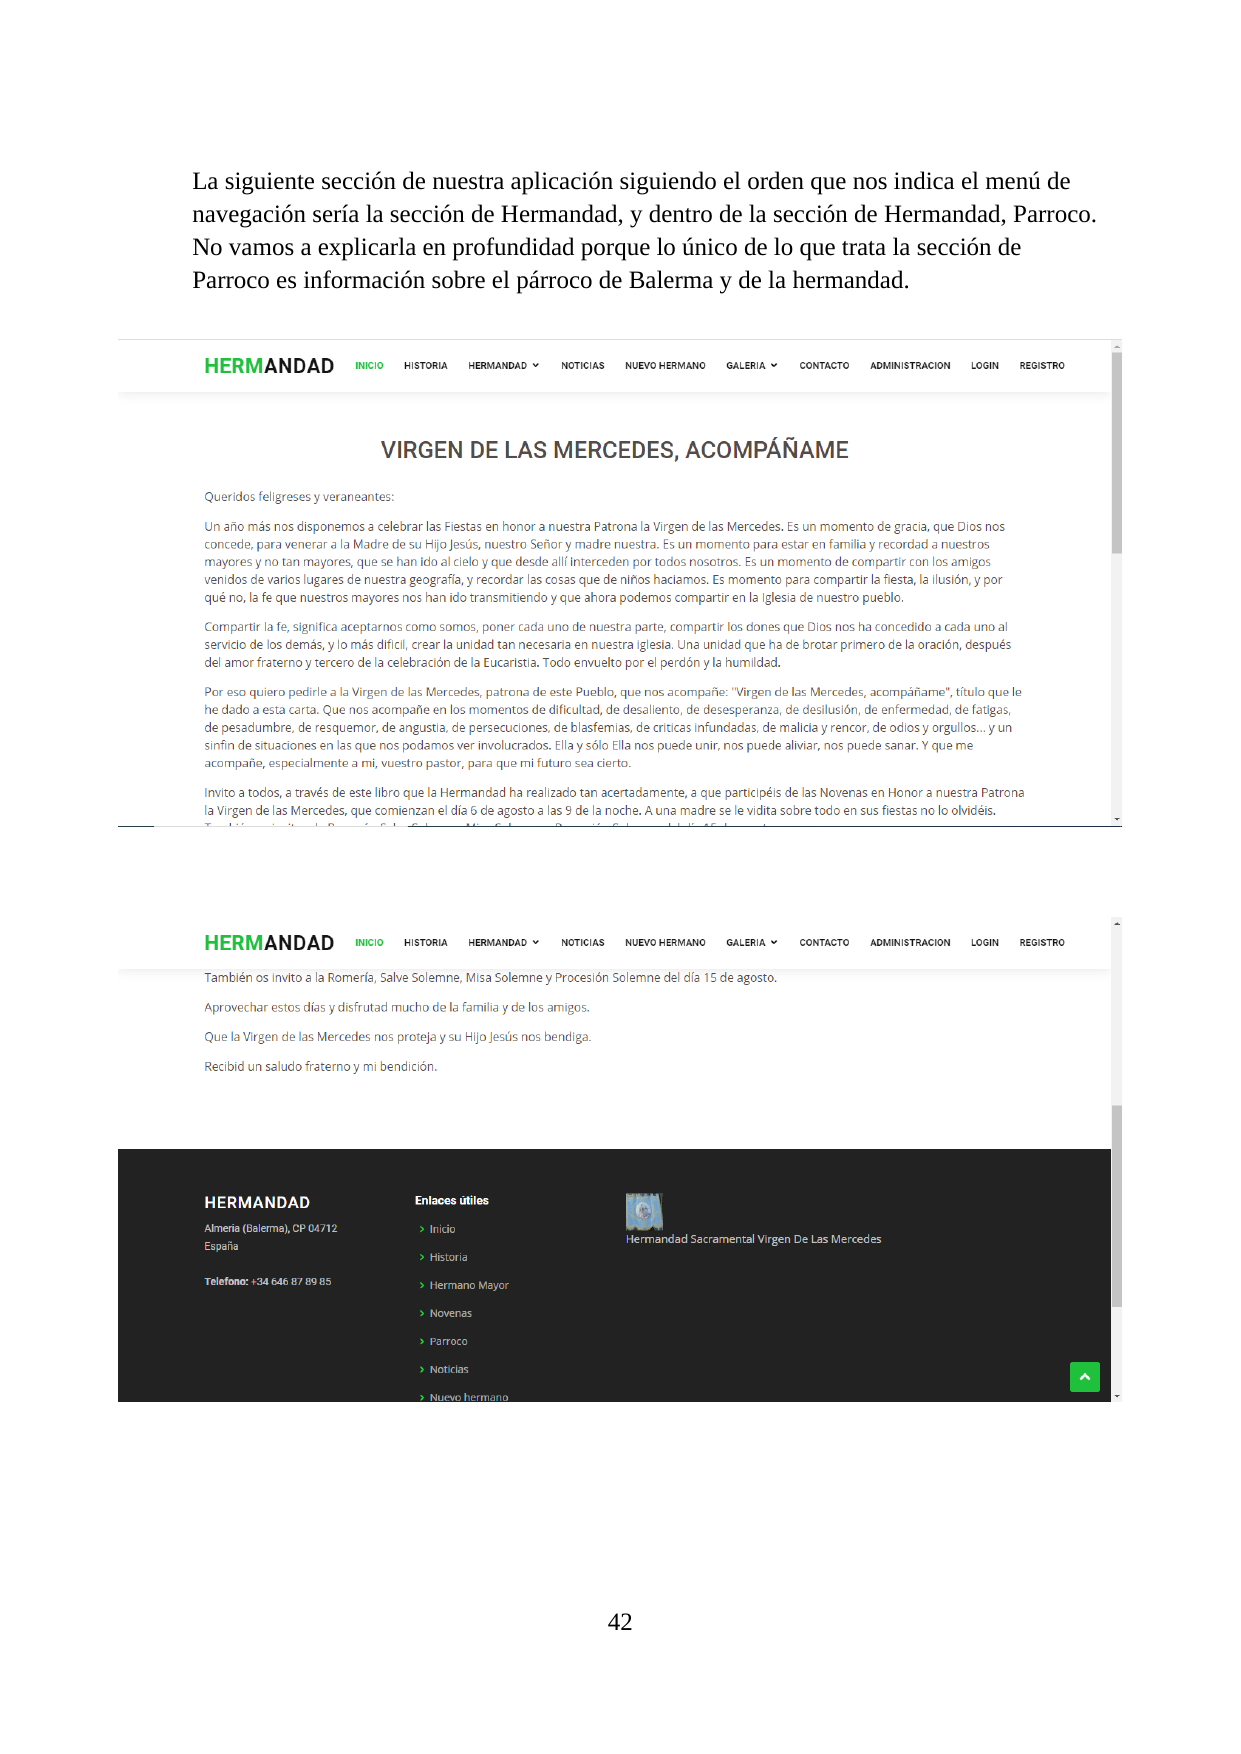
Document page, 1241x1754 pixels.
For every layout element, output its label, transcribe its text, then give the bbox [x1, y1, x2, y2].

picture [118, 917, 1123, 1402]
picture [118, 337, 1123, 827]
text La siguiente sección de nuestra aplicación siguiendo el orden que nos indica el menú de navegación sería la sección de Hermandad, y dentro de la sección de Hermandad, Parroco. No vamos a explicarla en profundidad porque lo único de lo que trata la sección de Parroco es información sobre el párroco de Balerma y de la hermandad. [118, 166, 1122, 293]
